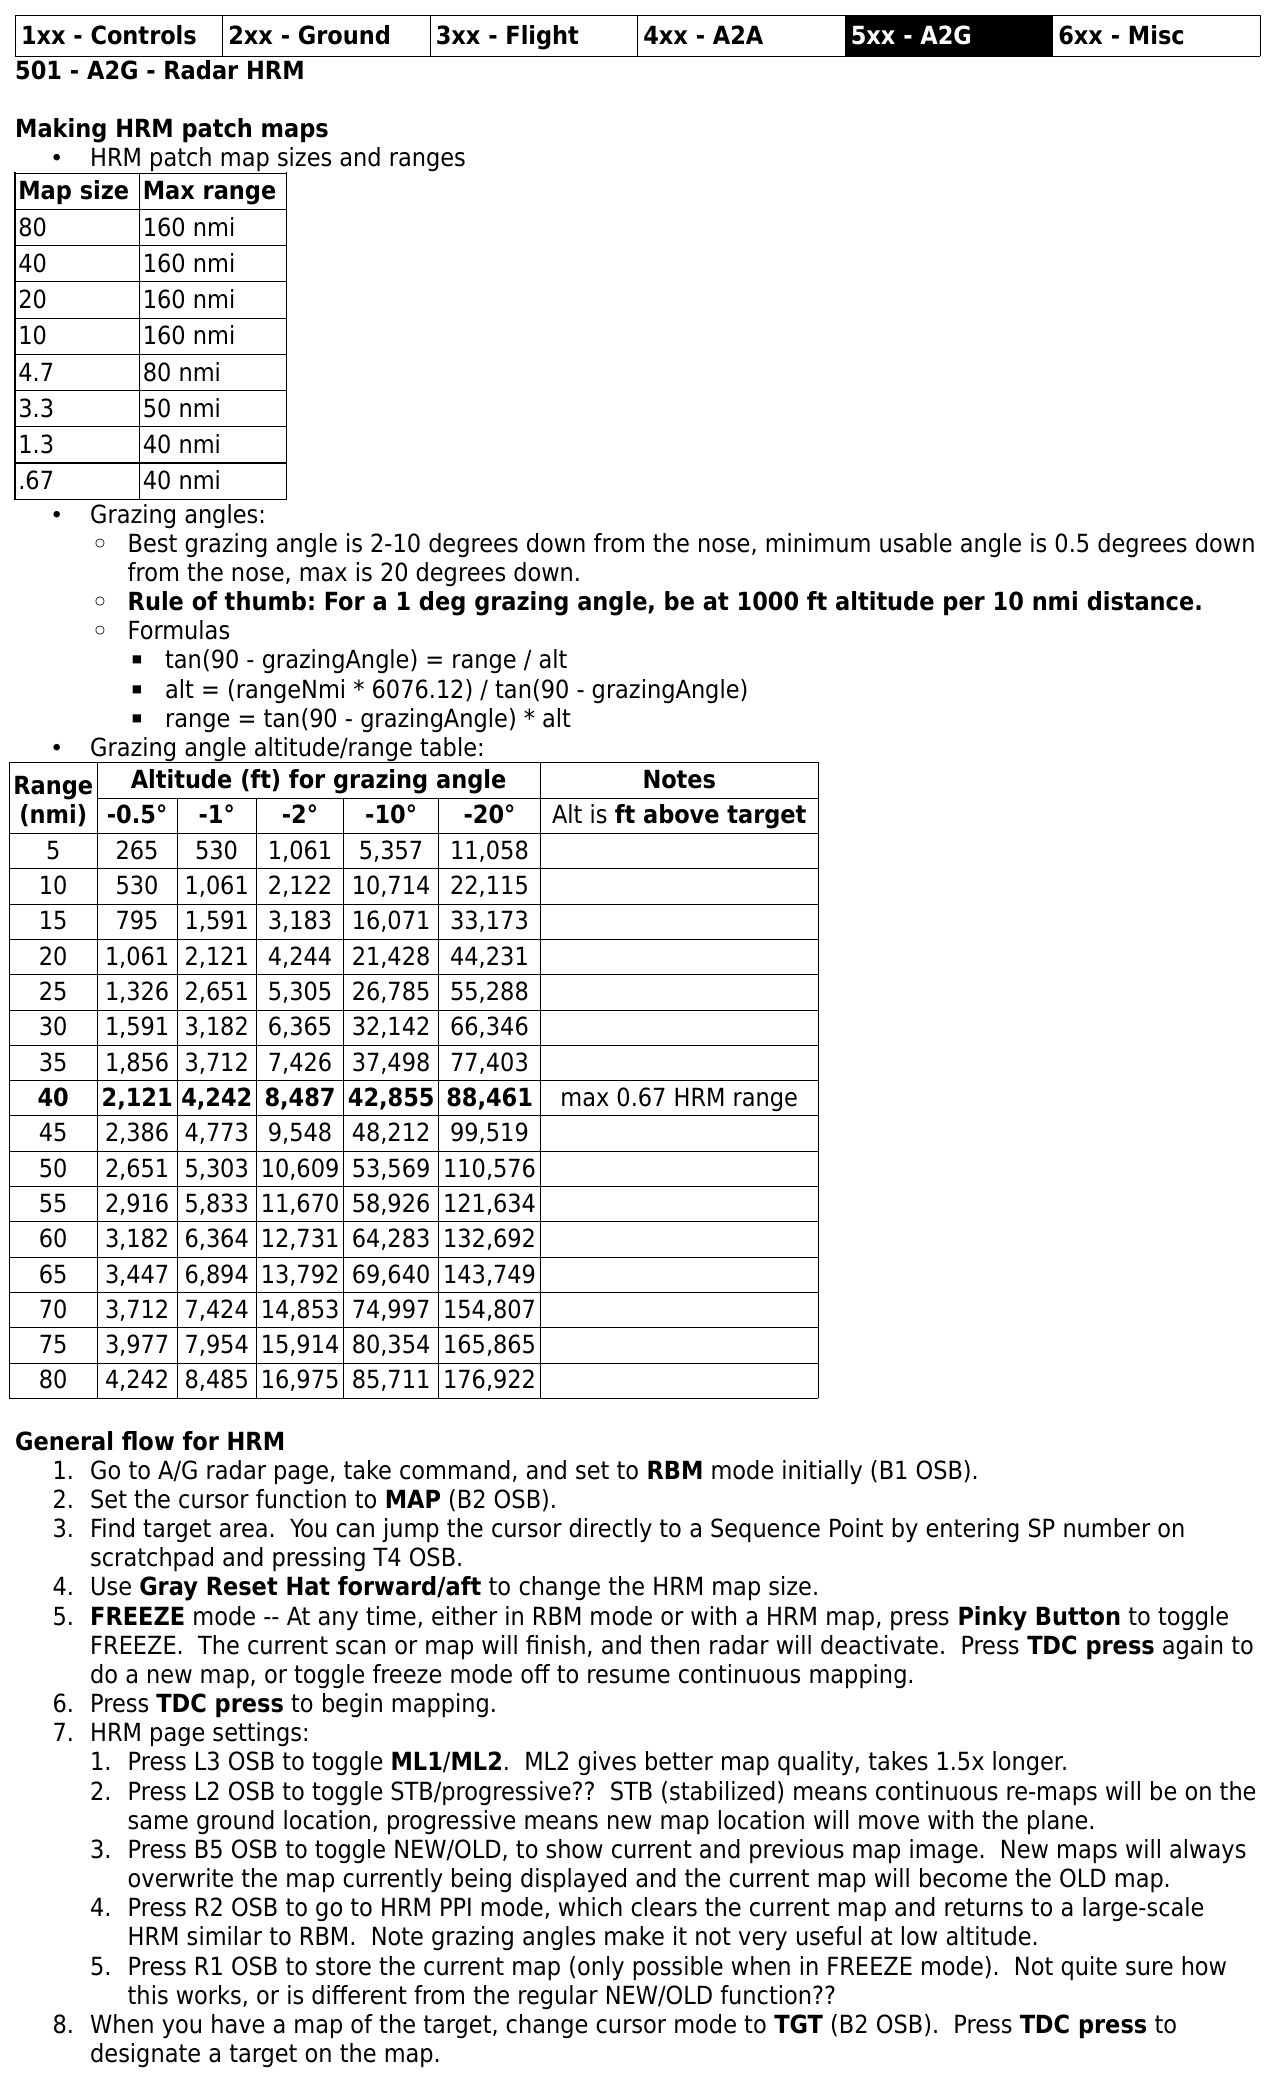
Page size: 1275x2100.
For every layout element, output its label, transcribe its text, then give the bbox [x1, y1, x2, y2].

table_cell 15 [10, 905, 97, 939]
table_cell 80 nmi [140, 355, 286, 390]
table_cell 21,428 [344, 940, 438, 974]
table_cell 13,792 [257, 1258, 343, 1292]
list Go to A/G radar page, take command, and set to RBM mode initially (B1 OSB). [52, 1456, 1260, 1485]
table_cell 530 [178, 834, 256, 868]
table_cell 74,997 [344, 1293, 438, 1327]
table_cell 44,231 [439, 940, 540, 974]
table_cell 58,926 [344, 1187, 438, 1221]
table_cell 80 [16, 210, 139, 245]
table_cell [541, 869, 818, 903]
table_cell 6,364 [178, 1222, 256, 1257]
table_cell [541, 1011, 818, 1045]
table_cell 4.7 [16, 355, 139, 390]
table_cell 65 [10, 1258, 97, 1292]
table_cell 22,115 [439, 869, 540, 903]
table_cell 60 [10, 1222, 97, 1257]
list Best grazing angle is 2-10 degrees down from the nose, minimum usable angle is 0.5 degrees down from the nose, max is 20 degrees down. [90, 529, 1260, 587]
table_cell 1.3 [16, 427, 139, 462]
table_cell 48,212 [344, 1116, 438, 1151]
table_cell 2,386 [98, 1116, 177, 1151]
table_cell 7,426 [257, 1046, 343, 1080]
table_cell 16,071 [344, 905, 438, 939]
table_cell 16,975 [257, 1364, 343, 1398]
table_header 4xx - A2A [638, 16, 845, 56]
table_cell -1° [178, 799, 256, 833]
list Set the cursor function to MAP (B2 OSB). [52, 1485, 1260, 1514]
table_cell -0.5° [98, 799, 177, 833]
table_cell 69,640 [344, 1258, 438, 1292]
table_cell 99,519 [439, 1116, 540, 1151]
list alt = (rangeNmi * 6076.12) / tan(90 - grazingAngle) [127, 675, 1260, 704]
list Press R2 OSB to go to HRM PPI mode, which clears the current map and returns to a large-scale HRM similar to RBM. Note grazing angles make it not very useful at low altitude. [90, 1893, 1260, 1952]
table_cell 3,977 [98, 1328, 177, 1363]
text General flow for HRM [15, 1427, 1260, 1456]
table_header 1xx - Controls [16, 16, 222, 56]
table_cell 1,061 [178, 869, 256, 903]
table_cell 2,122 [257, 869, 343, 903]
table_cell [541, 1364, 818, 1398]
list range = tan(90 - grazingAngle) * alt [127, 704, 1260, 733]
table_cell 45 [10, 1116, 97, 1151]
list Formulas [90, 616, 1260, 646]
table_cell [541, 1116, 818, 1151]
table_cell 40 [10, 1081, 97, 1115]
list HRM page settings: [52, 1718, 1260, 1748]
table_cell 32,142 [344, 1011, 438, 1045]
table_cell 1,326 [98, 975, 177, 1009]
table_cell 6,365 [257, 1011, 343, 1045]
table_cell 5,833 [178, 1187, 256, 1221]
table_cell [541, 940, 818, 974]
table_cell 160 nmi [140, 210, 286, 245]
table_cell 3,447 [98, 1258, 177, 1292]
table_cell 5,357 [344, 834, 438, 868]
table_cell 88,461 [439, 1081, 540, 1115]
table_cell Alt is ft above target [541, 799, 818, 833]
list Press TDC press to begin mapping. [52, 1689, 1260, 1718]
table_header 2xx - Ground [223, 16, 430, 56]
table_header 3xx - Flight [431, 16, 637, 56]
text 501 - A2G - Radar HRM [15, 57, 1260, 85]
list Press L3 OSB to toggle ML1/ML2. ML2 gives better map quality, takes 1.5x longer. [90, 1748, 1260, 1777]
table_cell 795 [98, 905, 177, 939]
table_cell 26,785 [344, 975, 438, 1009]
table_cell 4,242 [178, 1081, 256, 1115]
text Making HRM patch maps [15, 114, 1260, 143]
table_cell 5 [10, 834, 97, 868]
table_cell 64,283 [344, 1222, 438, 1257]
table_cell 80,354 [344, 1328, 438, 1363]
table_cell 265 [98, 834, 177, 868]
table_cell [541, 1258, 818, 1292]
list Rule of thumb: For a 1 deg grazing angle, be at 1000 ft altitude per 10 nmi distance. [90, 587, 1260, 616]
table_cell 110,576 [439, 1152, 540, 1186]
table_cell 5,303 [178, 1152, 256, 1186]
table_cell [541, 905, 818, 939]
table_cell 2,121 [178, 940, 256, 974]
table_cell 55,288 [439, 975, 540, 1009]
table_cell [541, 975, 818, 1009]
table_cell 10,714 [344, 869, 438, 903]
table_cell 50 nmi [140, 391, 286, 426]
list tan(90 - grazingAngle) = range / alt [127, 646, 1260, 675]
table_cell .67 [16, 464, 139, 499]
table_cell 70 [10, 1293, 97, 1327]
table_header 6xx - Misc [1053, 16, 1260, 56]
table_cell [541, 1152, 818, 1186]
table_cell 3,712 [178, 1046, 256, 1080]
table_cell 20 [16, 282, 139, 317]
table_cell 165,865 [439, 1328, 540, 1363]
table_cell -2° [257, 799, 343, 833]
table_cell 3,712 [98, 1293, 177, 1327]
table_cell 3,182 [178, 1011, 256, 1045]
table_cell 10,609 [257, 1152, 343, 1186]
table_cell 40 nmi [140, 464, 286, 499]
table_cell 3.3 [16, 391, 139, 426]
table_cell 4,242 [98, 1364, 177, 1398]
table_cell 10 [10, 869, 97, 903]
table_cell [541, 1187, 818, 1221]
table_cell -20° [439, 799, 540, 833]
table_cell [541, 834, 818, 868]
table_cell 30 [10, 1011, 97, 1045]
table_cell 2,651 [178, 975, 256, 1009]
table_cell 160 nmi [140, 282, 286, 317]
table_cell 80 [10, 1364, 97, 1398]
table_cell 12,731 [257, 1222, 343, 1257]
table_cell 5,305 [257, 975, 343, 1009]
table_cell 42,855 [344, 1081, 438, 1115]
table_cell 2,651 [98, 1152, 177, 1186]
table_header Range (nmi) [10, 763, 97, 833]
list Find target area. You can jump the cursor directly to a Sequence Point by entering SP number on scratchpad and pressing T4 OSB. [52, 1514, 1260, 1573]
list Grazing angles: [52, 500, 1260, 529]
table_cell 20 [10, 940, 97, 974]
table_cell [541, 1046, 818, 1080]
table_cell 154,807 [439, 1293, 540, 1327]
table_header Notes [541, 763, 818, 798]
table_cell 25 [10, 975, 97, 1009]
table_cell 55 [10, 1187, 97, 1221]
table_cell 11,058 [439, 834, 540, 868]
table_cell 143,749 [439, 1258, 540, 1292]
table_cell -10° [344, 799, 438, 833]
table_cell 160 nmi [140, 246, 286, 281]
table_cell 530 [98, 869, 177, 903]
table_cell 14,853 [257, 1293, 343, 1327]
table_cell 2,916 [98, 1187, 177, 1221]
table_cell 53,569 [344, 1152, 438, 1186]
list HRM patch map sizes and ranges [52, 143, 1260, 172]
table_header Max range [140, 174, 286, 209]
table_cell 7,424 [178, 1293, 256, 1327]
table_cell 8,485 [178, 1364, 256, 1398]
table_cell 4,773 [178, 1116, 256, 1151]
table_cell 3,182 [98, 1222, 177, 1257]
list Grazing angle altitude/range table: [52, 733, 1260, 762]
table_header Map size [16, 174, 139, 209]
table_cell 1,061 [257, 834, 343, 868]
table_cell 77,403 [439, 1046, 540, 1080]
list Press R1 OSB to store the current map (only possible when in FREEZE mode). Not quite sure how this works, or is different from the regular NEW/OLD function?? [90, 1952, 1260, 2010]
table_cell 10 [16, 319, 139, 354]
list Use Gray Reset Hat forward/aft to change the HRM map size. [52, 1573, 1260, 1602]
table_cell [541, 1222, 818, 1257]
table_header Altitude (ft) for grazing angle [98, 763, 540, 798]
table_cell 4,244 [257, 940, 343, 974]
table_cell 160 nmi [140, 319, 286, 354]
table_cell 8,487 [257, 1081, 343, 1115]
table_cell [541, 1293, 818, 1327]
table_cell 15,914 [257, 1328, 343, 1363]
table_cell 2,121 [98, 1081, 177, 1115]
table_cell 132,692 [439, 1222, 540, 1257]
table_cell 11,670 [257, 1187, 343, 1221]
table_cell 40 nmi [140, 427, 286, 462]
table_cell max 0.67 HRM range [541, 1081, 818, 1115]
table_cell 85,711 [344, 1364, 438, 1398]
table_cell 3,183 [257, 905, 343, 939]
table_cell 1,591 [178, 905, 256, 939]
table_cell 35 [10, 1046, 97, 1080]
table_cell 75 [10, 1328, 97, 1363]
table_cell 176,922 [439, 1364, 540, 1398]
table_cell 7,954 [178, 1328, 256, 1363]
table_cell 9,548 [257, 1116, 343, 1151]
table_cell [541, 1328, 818, 1363]
list When you have a map of the target, change cursor mode to TGT (B2 OSB). Press TDC press to designate a target on the map. [52, 2010, 1260, 2068]
list FREEZE mode -- At any time, either in RBM mode or with a HRM map, press Pinky Button to toggle FREEZE. The current scan or map will finish, and then radar will deactivate. Press TDC press again to do a new map, or toggle freeze mode off to resume continuous mapping. [52, 1602, 1260, 1689]
table_cell 121,634 [439, 1187, 540, 1221]
table_cell 50 [10, 1152, 97, 1186]
table_cell 1,856 [98, 1046, 177, 1080]
table_cell 1,061 [98, 940, 177, 974]
list Press B5 OSB to toggle NEW/OLD, to show current and previous map image. New maps will always overwrite the map currently being displayed and the current map will become the OLD map. [90, 1835, 1260, 1893]
table_cell 33,173 [439, 905, 540, 939]
list Press L2 OSB to toggle STB/progressive?? STB (stabilized) means continuous re-maps will be on the same ground location, progressive means new map location will move with the plane. [90, 1777, 1260, 1835]
table_cell 40 [16, 246, 139, 281]
table_cell 6,894 [178, 1258, 256, 1292]
table_cell 37,498 [344, 1046, 438, 1080]
table_cell 66,346 [439, 1011, 540, 1045]
table_cell 1,591 [98, 1011, 177, 1045]
table_header 5xx - A2G [846, 16, 1052, 56]
